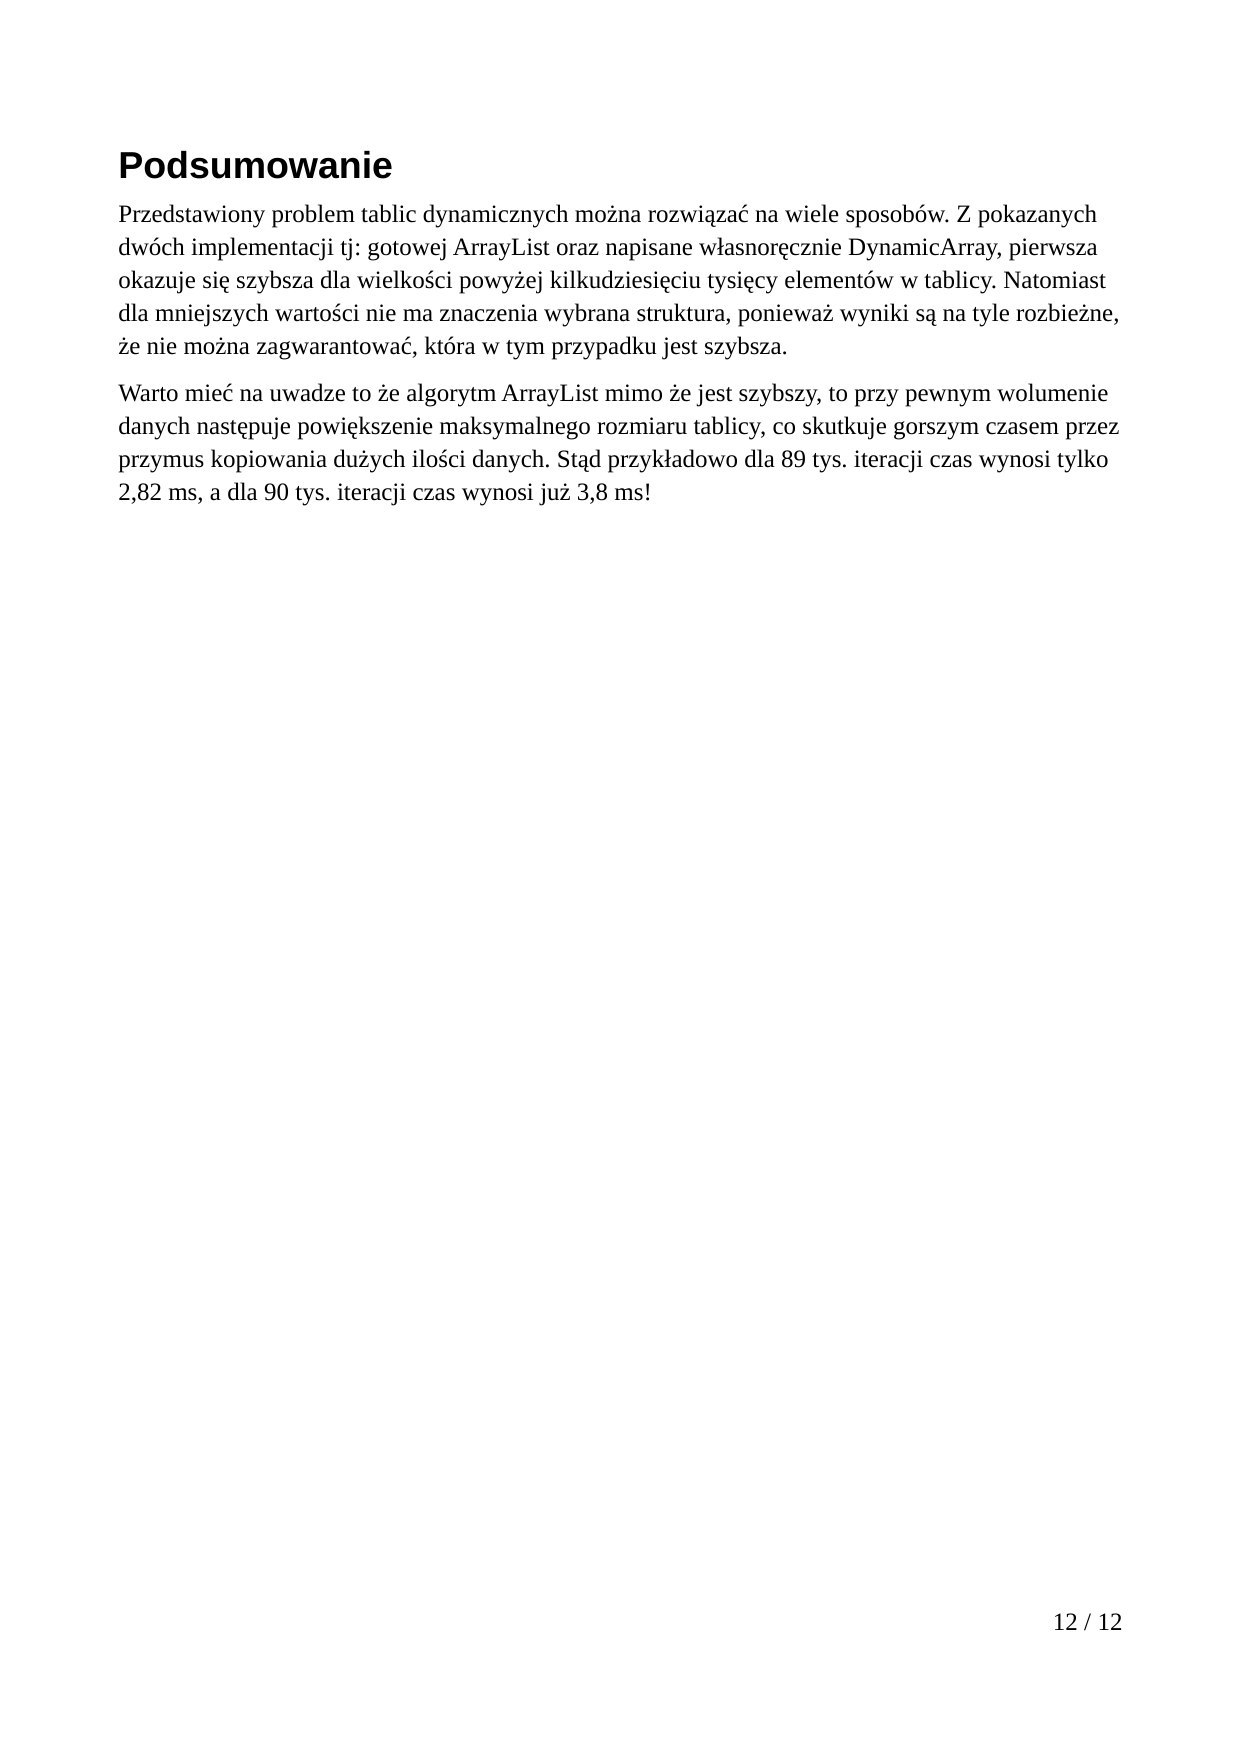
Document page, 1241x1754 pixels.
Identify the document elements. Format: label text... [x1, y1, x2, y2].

subtitle Podsumowanie [118, 143, 1122, 186]
text Warto mieć na uwadze to że algorytm ArrayList mimo że jest szybszy, to przy pewnym wolumenie danych następuje powiększenie maksymalnego rozmiaru tablicy, co skutkuje gorszym czasem przez przymus kopiowania dużych ilości danych. Stąd przykładowo dla 89 tys. iteracji czas wynosi tylko 2,82 ms, a dla 90 tys. iteracji czas wynosi już 3,8 ms! [118, 378, 1122, 506]
text Przedstawiony problem tablic dynamicznych można rozwiązać na wiele sposobów. Z pokazanych dwóch implementacji tj: gotowej ArrayList oraz napisane własnoręcznie DynamicArray, pierwsza okazuje się szybsza dla wielkości powyżej kilkudziesięciu tysięcy elementów w tablicy. Natomiast dla mniejszych wartości nie ma znaczenia wybrana struktura, ponieważ wyniki są na tyle rozbieżne, że nie można zagwarantować, która w tym przypadku jest szybsza. [118, 199, 1122, 359]
